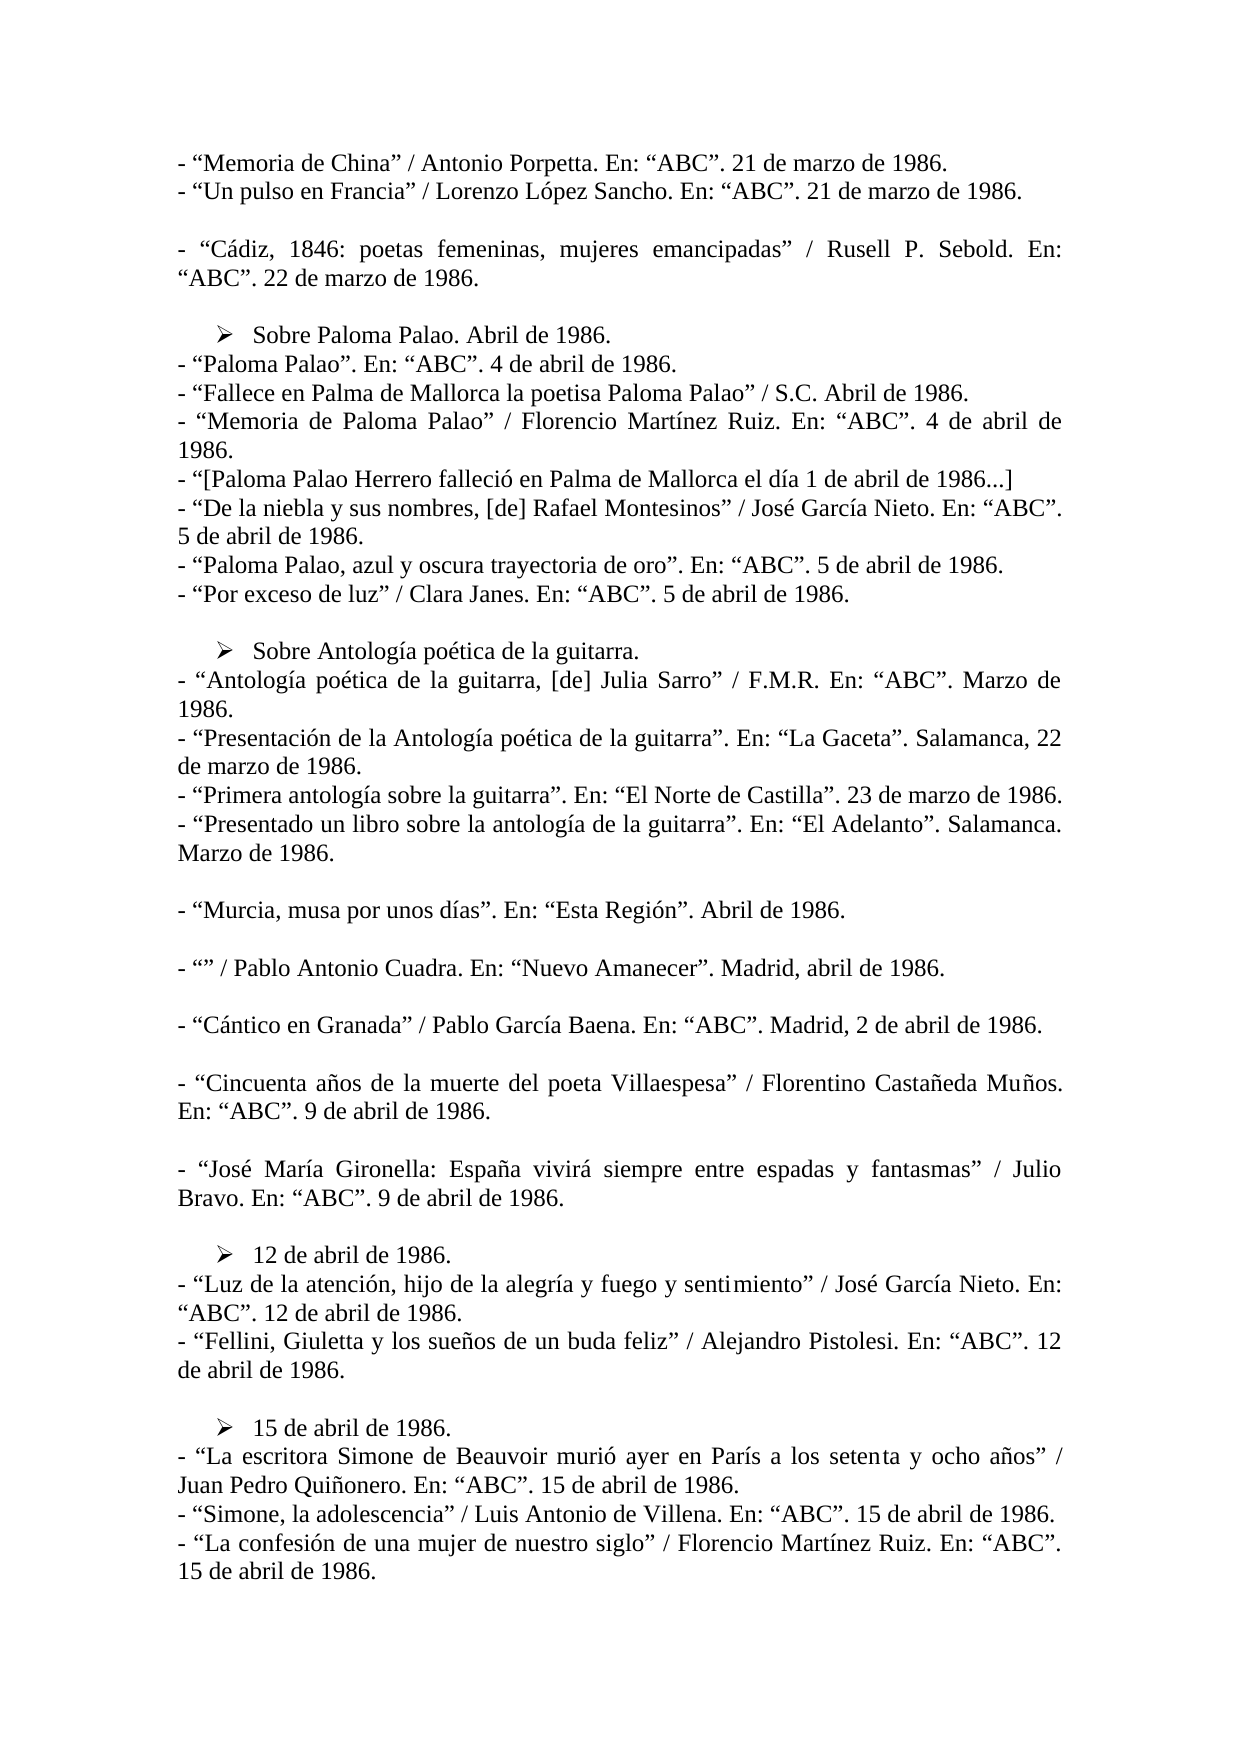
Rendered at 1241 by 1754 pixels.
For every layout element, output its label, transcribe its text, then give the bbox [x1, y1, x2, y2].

text - “[Paloma Palao Herrero falleció en Palma de Mallorca el día 1 de abril de 1986...] [177, 464, 1063, 493]
text - “Antología poética de la guitarra, [de] Julia Sarro” / F.M.R. En: “ABC”. Marzo de 1986. [177, 665, 1063, 723]
text - “Cincuenta años de la muerte del poeta Villaespesa” / Florentino Castañeda Muños. En: “ABC”. 9 de abril de 1986. [177, 1068, 1063, 1125]
text - “Cádiz, 1846: poetas femeninas, mujeres emancipadas” / Rusell P. Sebold. En: “ABC”. 22 de marzo de 1986. [177, 234, 1063, 291]
text - “Memoria de Paloma Palao” / Florencio Martínez Ruiz. En: “ABC”. 4 de abril de 1986. [177, 406, 1063, 464]
text - “Por exceso de luz” / Clara Janes. En: “ABC”. 5 de abril de 1986. [177, 579, 1063, 608]
text - “José María Gironella: España vivirá siempre entre espadas y fantasmas” / Julio Bravo. En: “ABC”. 9 de abril de 1986. [177, 1154, 1063, 1211]
list 15 de abril de 1986. [215, 1413, 1063, 1441]
text - “Un pulso en Francia” / Lorenzo López Sancho. En: “ABC”. 21 de marzo de 1986. [177, 176, 1063, 205]
text - “La confesión de una mujer de nuestro siglo” / Florencio Martínez Ruiz. En: “ABC”. 15 de abril de 1986. [177, 1528, 1063, 1585]
text - “Paloma Palao, azul y oscura trayectoria de oro”. En: “ABC”. 5 de abril de 1986. [177, 550, 1063, 579]
text - “Cántico en Granada” / Pablo García Baena. En: “ABC”. Madrid, 2 de abril de 1986. [177, 1010, 1063, 1039]
text - “La escritora Simone de Beauvoir murió ayer en París a los setenta y ocho años” / Juan Pedro Quiñonero. En: “ABC”. 15 de abril de 1986. [177, 1441, 1063, 1499]
text - “Memoria de China” / Antonio Porpetta. En: “ABC”. 21 de marzo de 1986. [177, 148, 1063, 176]
text - “Presentación de la Antología poética de la guitarra”. En: “La Gaceta”. Salamanca, 22 de marzo de 1986. [177, 723, 1063, 780]
text - “De la niebla y sus nombres, [de] Rafael Montesinos” / José García Nieto. En: “ABC”. 5 de abril de 1986. [177, 493, 1063, 550]
text - “Simone, la adolescencia” / Luis Antonio de Villena. En: “ABC”. 15 de abril de 1986. [177, 1499, 1063, 1528]
text - “Primera antología sobre la guitarra”. En: “El Norte de Castilla”. 23 de marzo de 1986. [177, 780, 1063, 809]
text - “Luz de la atención, hijo de la alegría y fuego y sentimiento” / José García Nieto. En: “ABC”. 12 de abril de 1986. [177, 1269, 1063, 1326]
list Sobre Antología poética de la guitarra. [215, 636, 1063, 665]
text - “Fallece en Palma de Mallorca la poetisa Paloma Palao” / S.C. Abril de 1986. [177, 378, 1063, 406]
text - “Paloma Palao”. En: “ABC”. 4 de abril de 1986. [177, 349, 1063, 378]
text - “Fellini, Giuletta y los sueños de un buda feliz” / Alejandro Pistolesi. En: “ABC”. 12 de abril de 1986. [177, 1326, 1063, 1384]
text - “Murcia, musa por unos días”. En: “Esta Región”. Abril de 1986. [177, 895, 1063, 924]
list 12 de abril de 1986. [215, 1240, 1063, 1269]
text - “” / Pablo Antonio Cuadra. En: “Nuevo Amanecer”. Madrid, abril de 1986. [177, 953, 1063, 981]
text - “Presentado un libro sobre la antología de la guitarra”. En: “El Adelanto”. Salamanca. Marzo de 1986. [177, 809, 1063, 866]
list Sobre Paloma Palao. Abril de 1986. [215, 320, 1063, 349]
